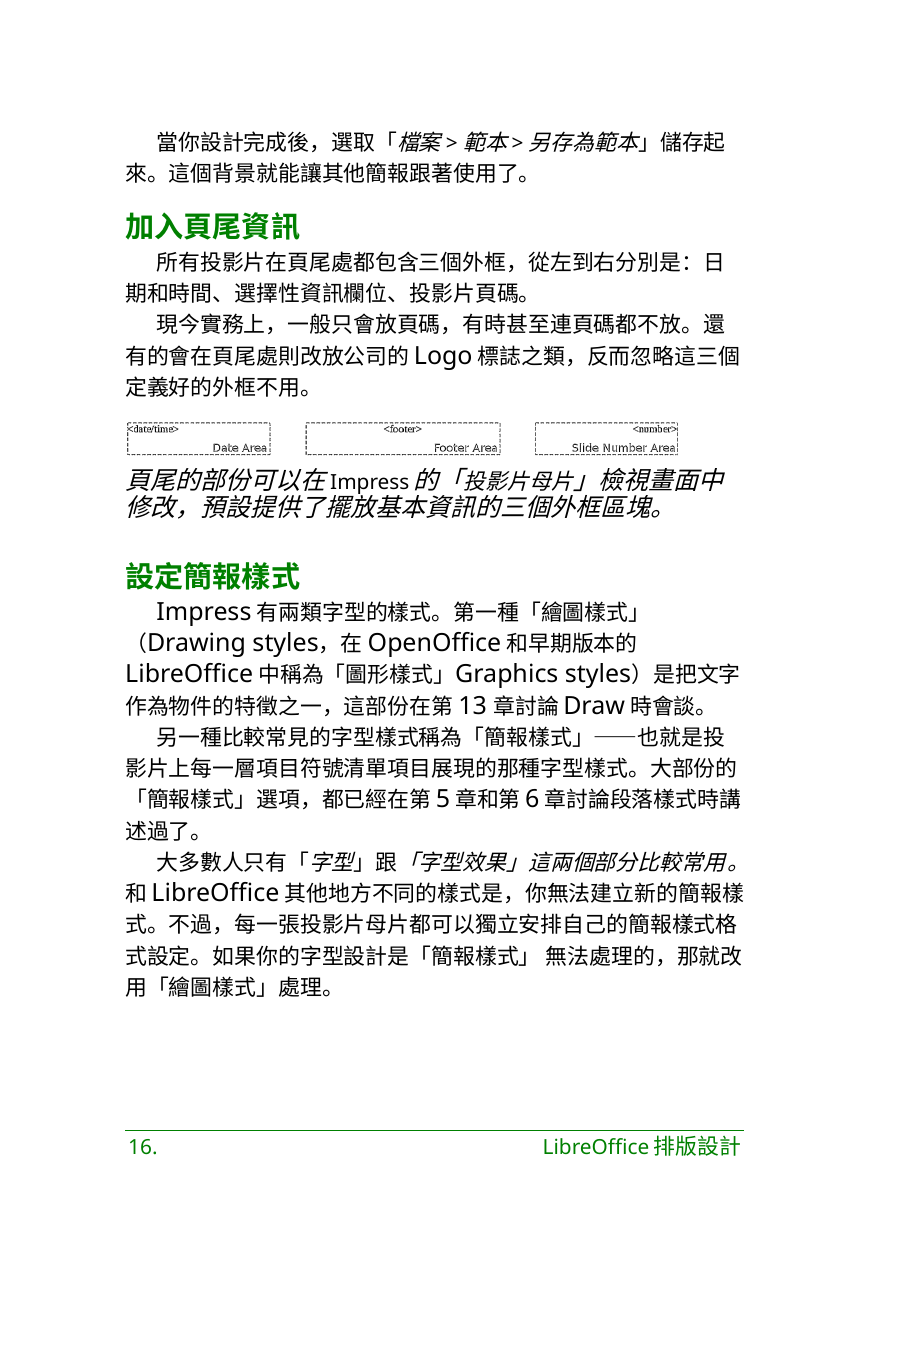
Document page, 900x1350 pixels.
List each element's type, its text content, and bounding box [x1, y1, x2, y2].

table_cell 頁尾的部份可以在Impress的「投影片母片」檢視畫面中修改，預設提供了擺放基本資訊的三個外框區塊。 [125, 460, 744, 522]
picture [125, 417, 680, 458]
text 大多數人只有「字型」跟「字型效果」這兩個部分比較常用。和LibreOffice其他地方不同的樣式是，你無法建立新的簡報樣式。不過，每一張投影片母片都可以獨立安排自己的簡報樣式格式設定。如果你的字型設計是「簡報樣式」 無法處理的，那就改用「繪圖樣式」處理。 [125, 845, 744, 1002]
text 所有投影片在頁尾處都包含三個外框，從左到右分別是：日期和時間、選擇性資訊欄位、投影片頁碼。 [125, 245, 744, 308]
subtitle 設定簡報樣式 [125, 553, 744, 595]
text 現今實務上，一般只會放頁碼，有時甚至連頁碼都不放。還有的會在頁尾處則改放公司的Logo標誌之類，反而忽略這三個定義好的外框不用。 [125, 308, 744, 402]
text 當你設計完成後，選取「檔案 > 範本 > 另存為範本」儲存起來。這個背景就能讓其他簡報跟著使用了。 [125, 125, 744, 187]
text Impress有兩類字型的樣式。第一種「繪圖樣式」（Drawing styles，在 OpenOffice和早期版本的LibreOffice中稱為「圖形樣式」Graphics styles）是把文字作為物件的特徵之一，這部份在第 13 章討論Draw時會談。 [125, 595, 744, 720]
table_header [125, 417, 744, 460]
subtitle 加入頁尾資訊 [125, 203, 744, 245]
text 另一種比較常見的字型樣式稱為「簡報樣式」——也就是投影片上每一層項目符號清單項目展現的那種字型樣式。大部份的「簡報樣式」選項，都已經在第5章和第6章討論段落樣式時講述過了。 [125, 720, 744, 845]
